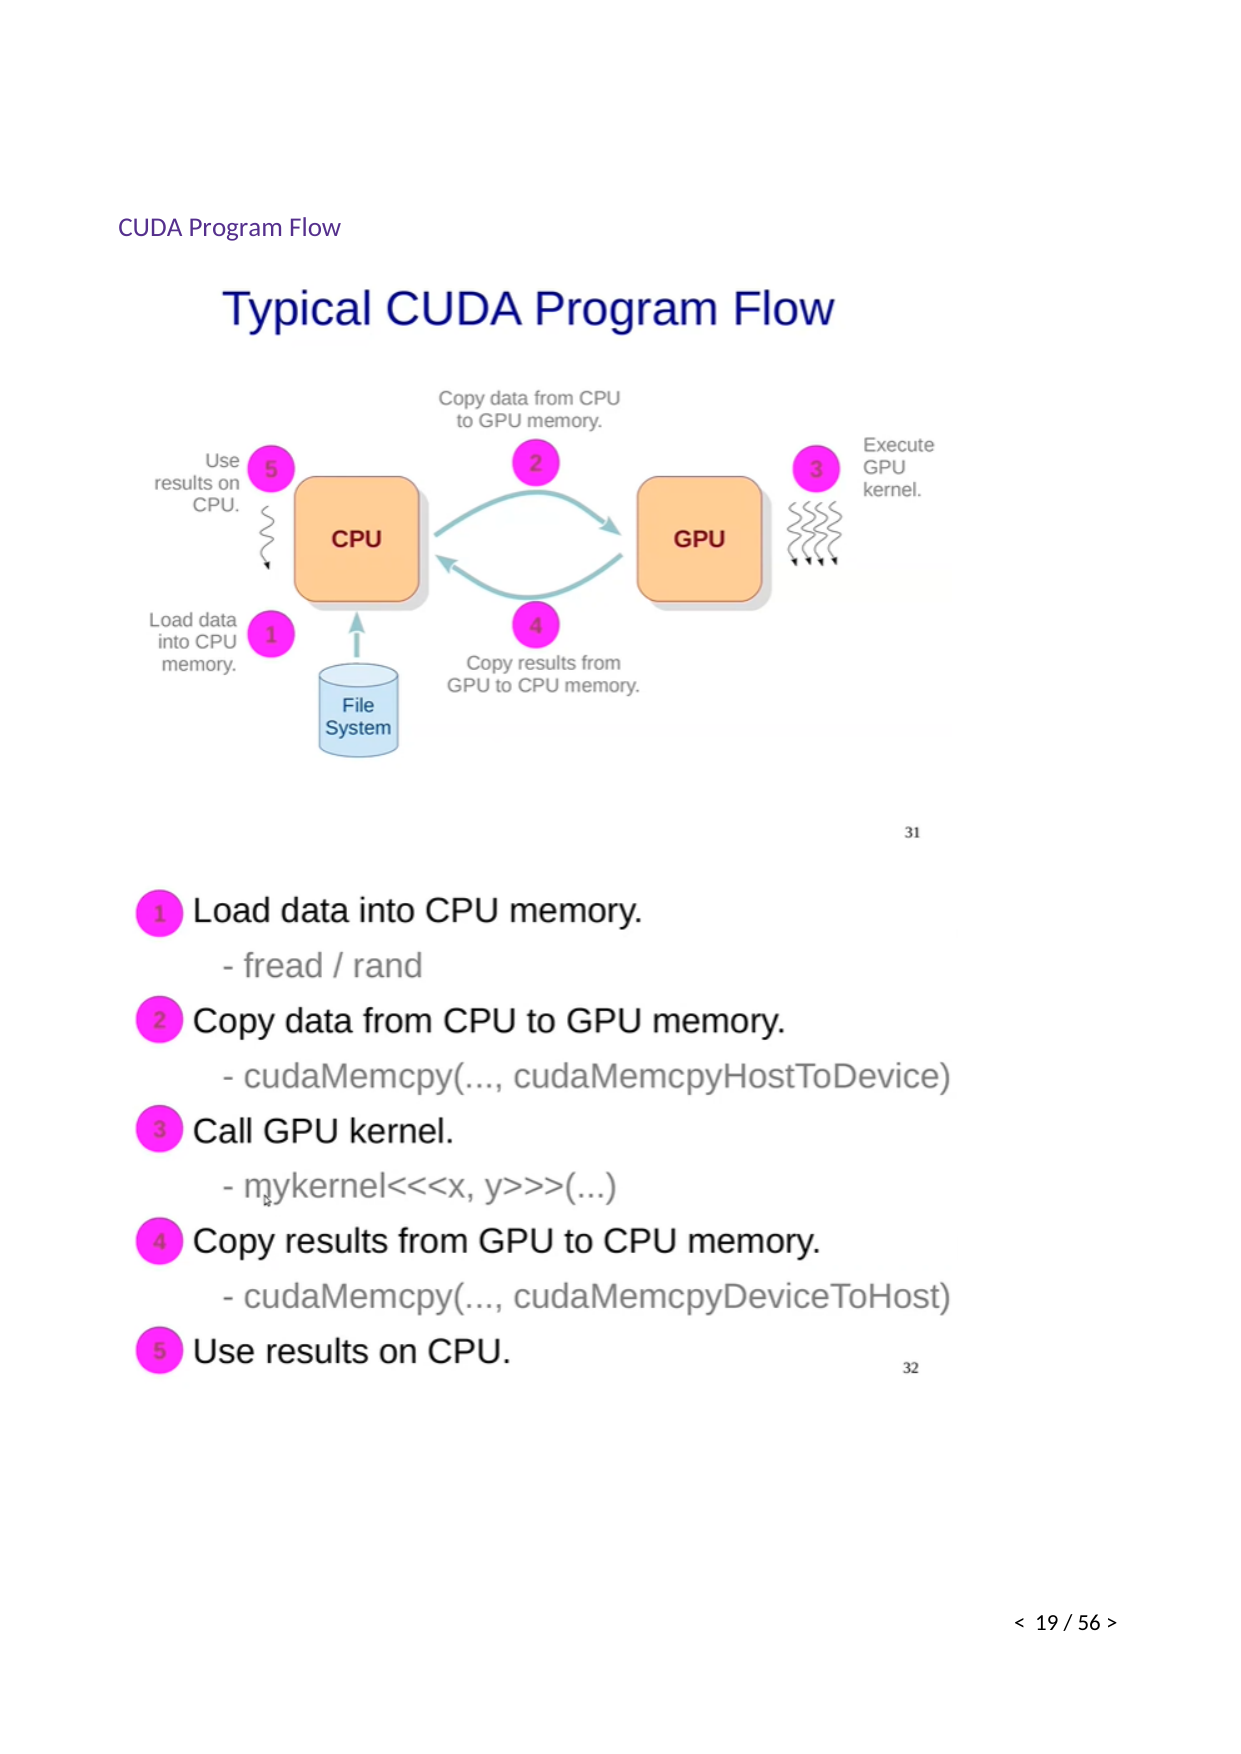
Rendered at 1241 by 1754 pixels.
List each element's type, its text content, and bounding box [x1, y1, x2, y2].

picture [118, 257, 952, 864]
picture [118, 882, 959, 1397]
subtitle CUDA Program Flow [118, 210, 1122, 243]
